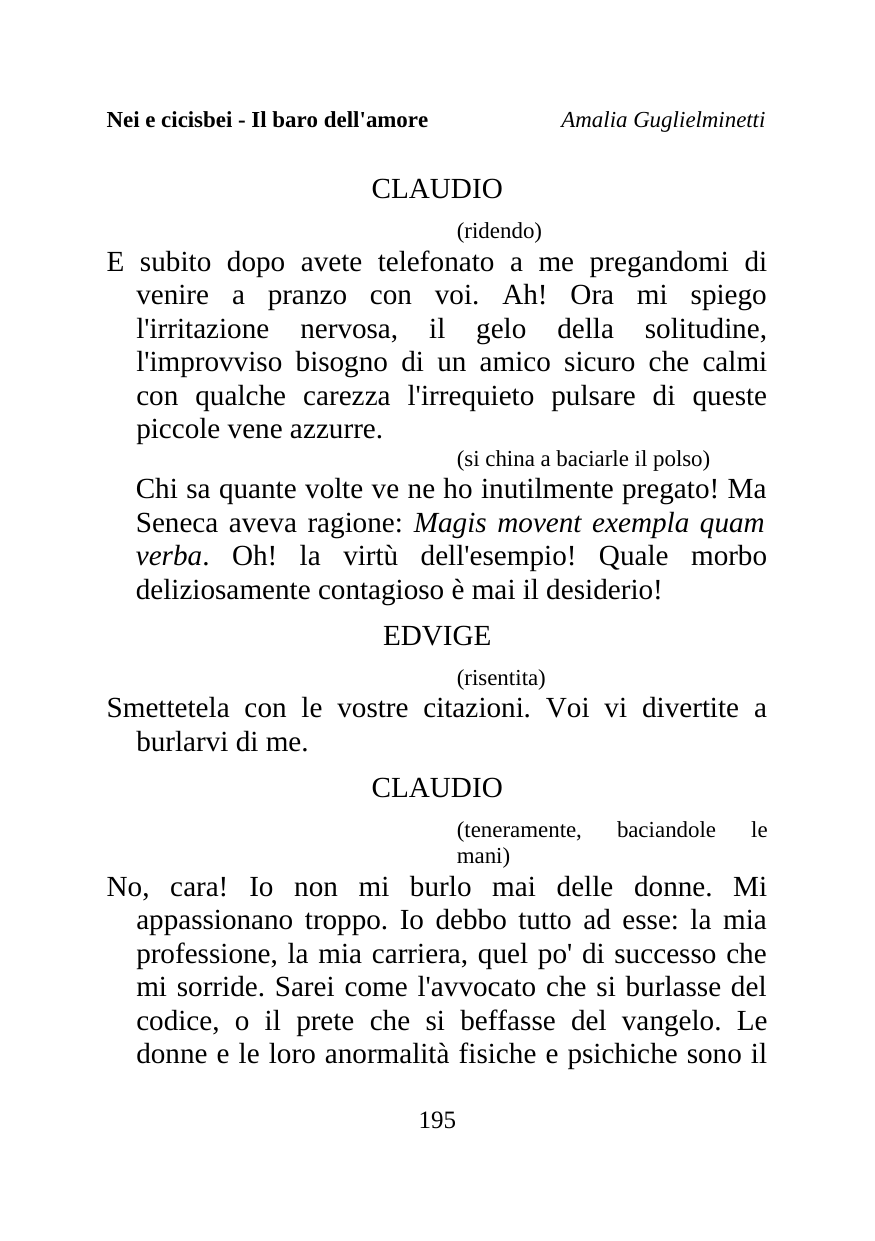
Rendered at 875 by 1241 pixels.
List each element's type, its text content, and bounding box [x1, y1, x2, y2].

text CLAUDIO [106, 770, 768, 804]
text Smettetela con le vostre citazioni. Voi vi divertite a burlarvi di me. [106, 691, 768, 758]
text E subito dopo avete telefonato a me pregandomi di venire a pranzo con voi. Ah! Ora mi spiego l'irritazione nervosa, il gelo della solitudine, l'improvviso bisogno di un amico sicuro che calmi con qualche carezza l'irrequieto pulsare di queste piccole vene azzurre. [106, 244, 768, 445]
text (risentita) [457, 664, 768, 691]
text CLAUDIO [106, 171, 768, 205]
text (teneramente, baciandole le mani) [457, 816, 768, 869]
text (ridendo) [457, 217, 768, 244]
text (si china a baciarle il polso) [457, 445, 768, 471]
text No, cara! Io non mi burlo mai delle donne. Mi appassionano troppo. Io debbo tutto ad esse: la mia professione, la mia carriera, quel po' di successo che mi sorride. Sarei come l'avvocato che si burlasse del codice, o il prete che si beffasse del vangelo. Le donne e le loro anormalità fisiche e psichiche sono il [106, 869, 768, 1070]
text Chi sa quante volte ve ne ho inutilmente pregato! Ma Seneca aveva ragione: Magis movent exempla quam verba. Oh! la virtù dell'esempio! Quale morbo deliziosamente contagioso è mai il desiderio! [136, 471, 768, 606]
text EDVIGE [106, 618, 768, 652]
